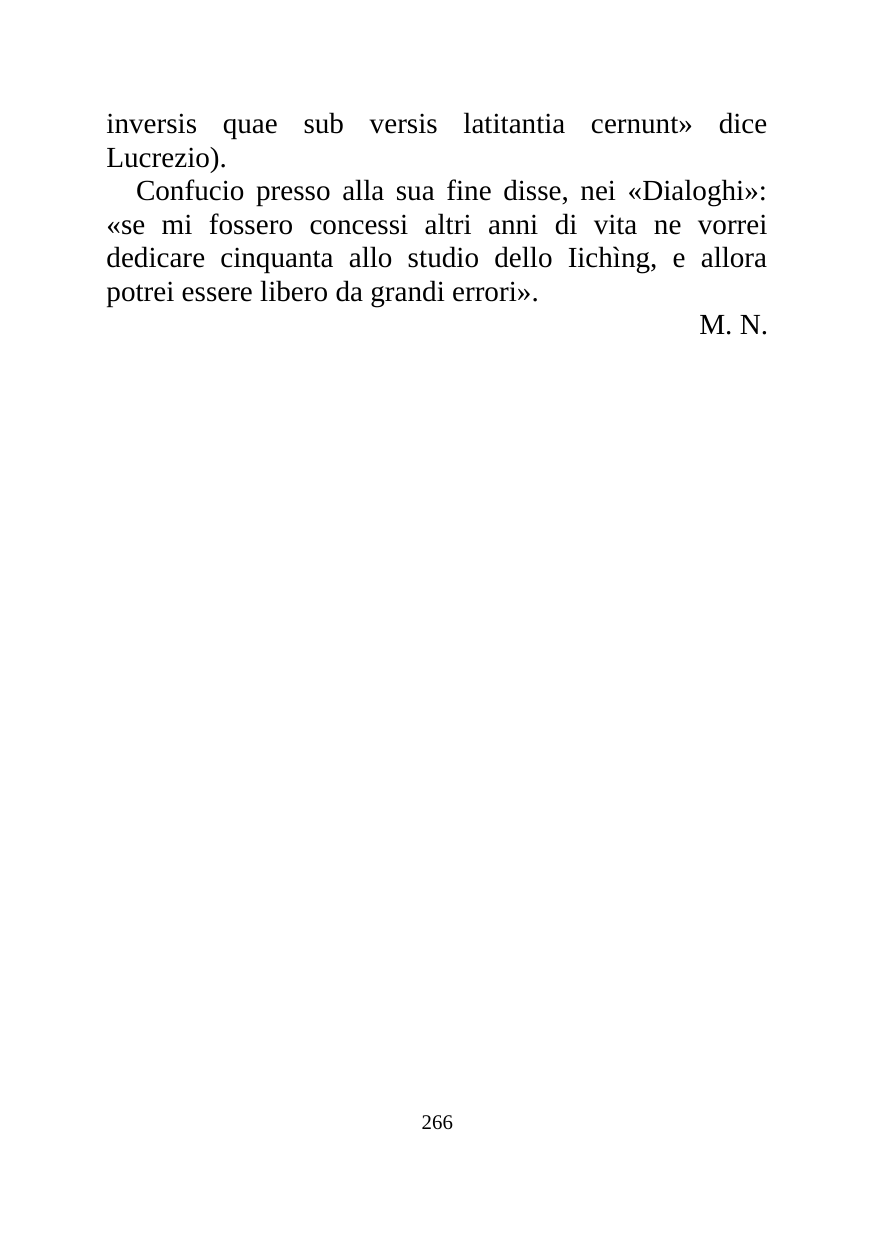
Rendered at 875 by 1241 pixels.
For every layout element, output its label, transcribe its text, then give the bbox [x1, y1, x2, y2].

text Confucio presso alla sua fine disse, nei «Dialoghi»: «se mi fossero concessi altri anni di vita ne vorrei dedicare cinquanta allo studio dello Iichìng, e allora potrei essere libero da grandi errori». [106, 173, 768, 307]
text inversis quae sub versis latitantia cernunt» dice Lucrezio). [106, 106, 768, 173]
text M. N. [124, 307, 768, 341]
